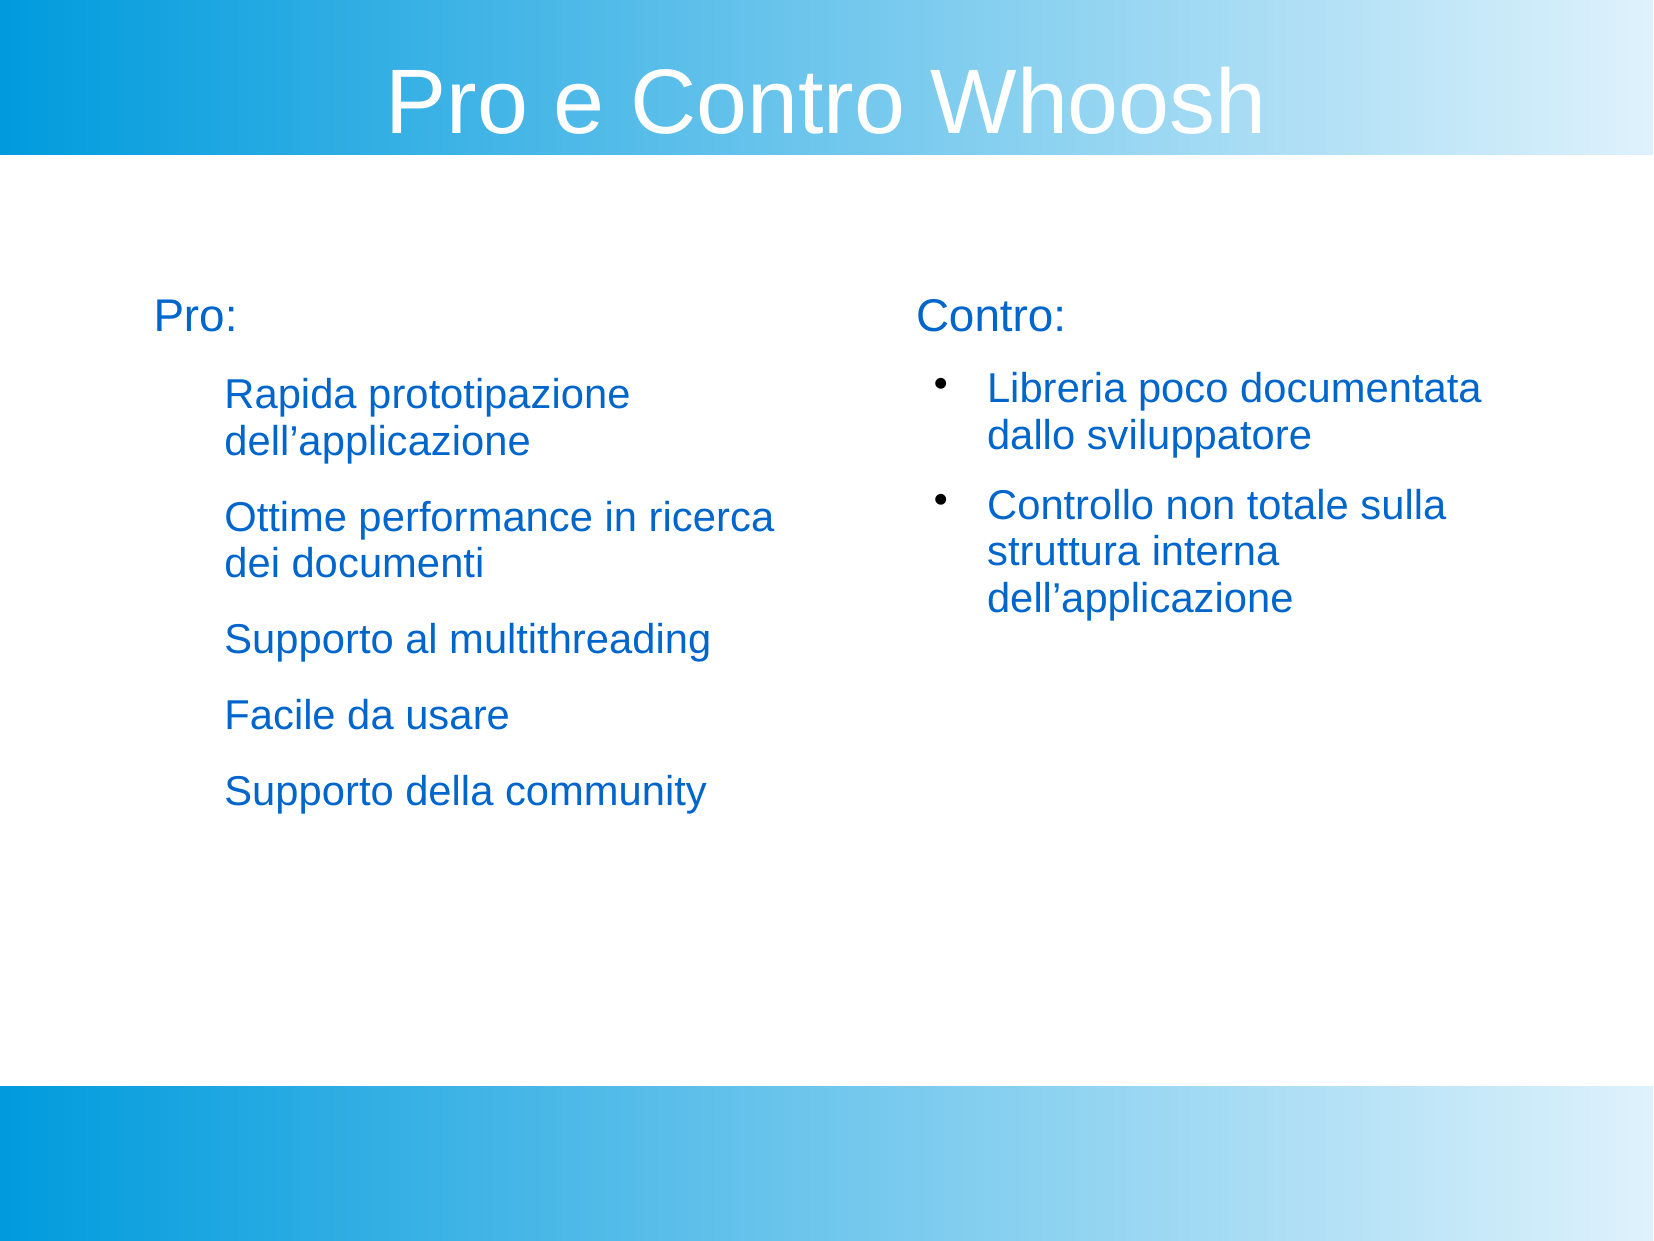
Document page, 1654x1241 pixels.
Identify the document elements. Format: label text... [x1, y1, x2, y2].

list Pro: Rapida prototipazione dell’applicazione Ottime performance in ricerca dei documenti Supporto al multithreading Facile da usare Supporto della community [82, 290, 809, 896]
list Contro: Libreria poco documentata dallo sviluppatore Controllo non totale sulla struttura interna dell’applicazione [845, 290, 1572, 1010]
title Pro e Contro Whoosh [82, 49, 1571, 155]
